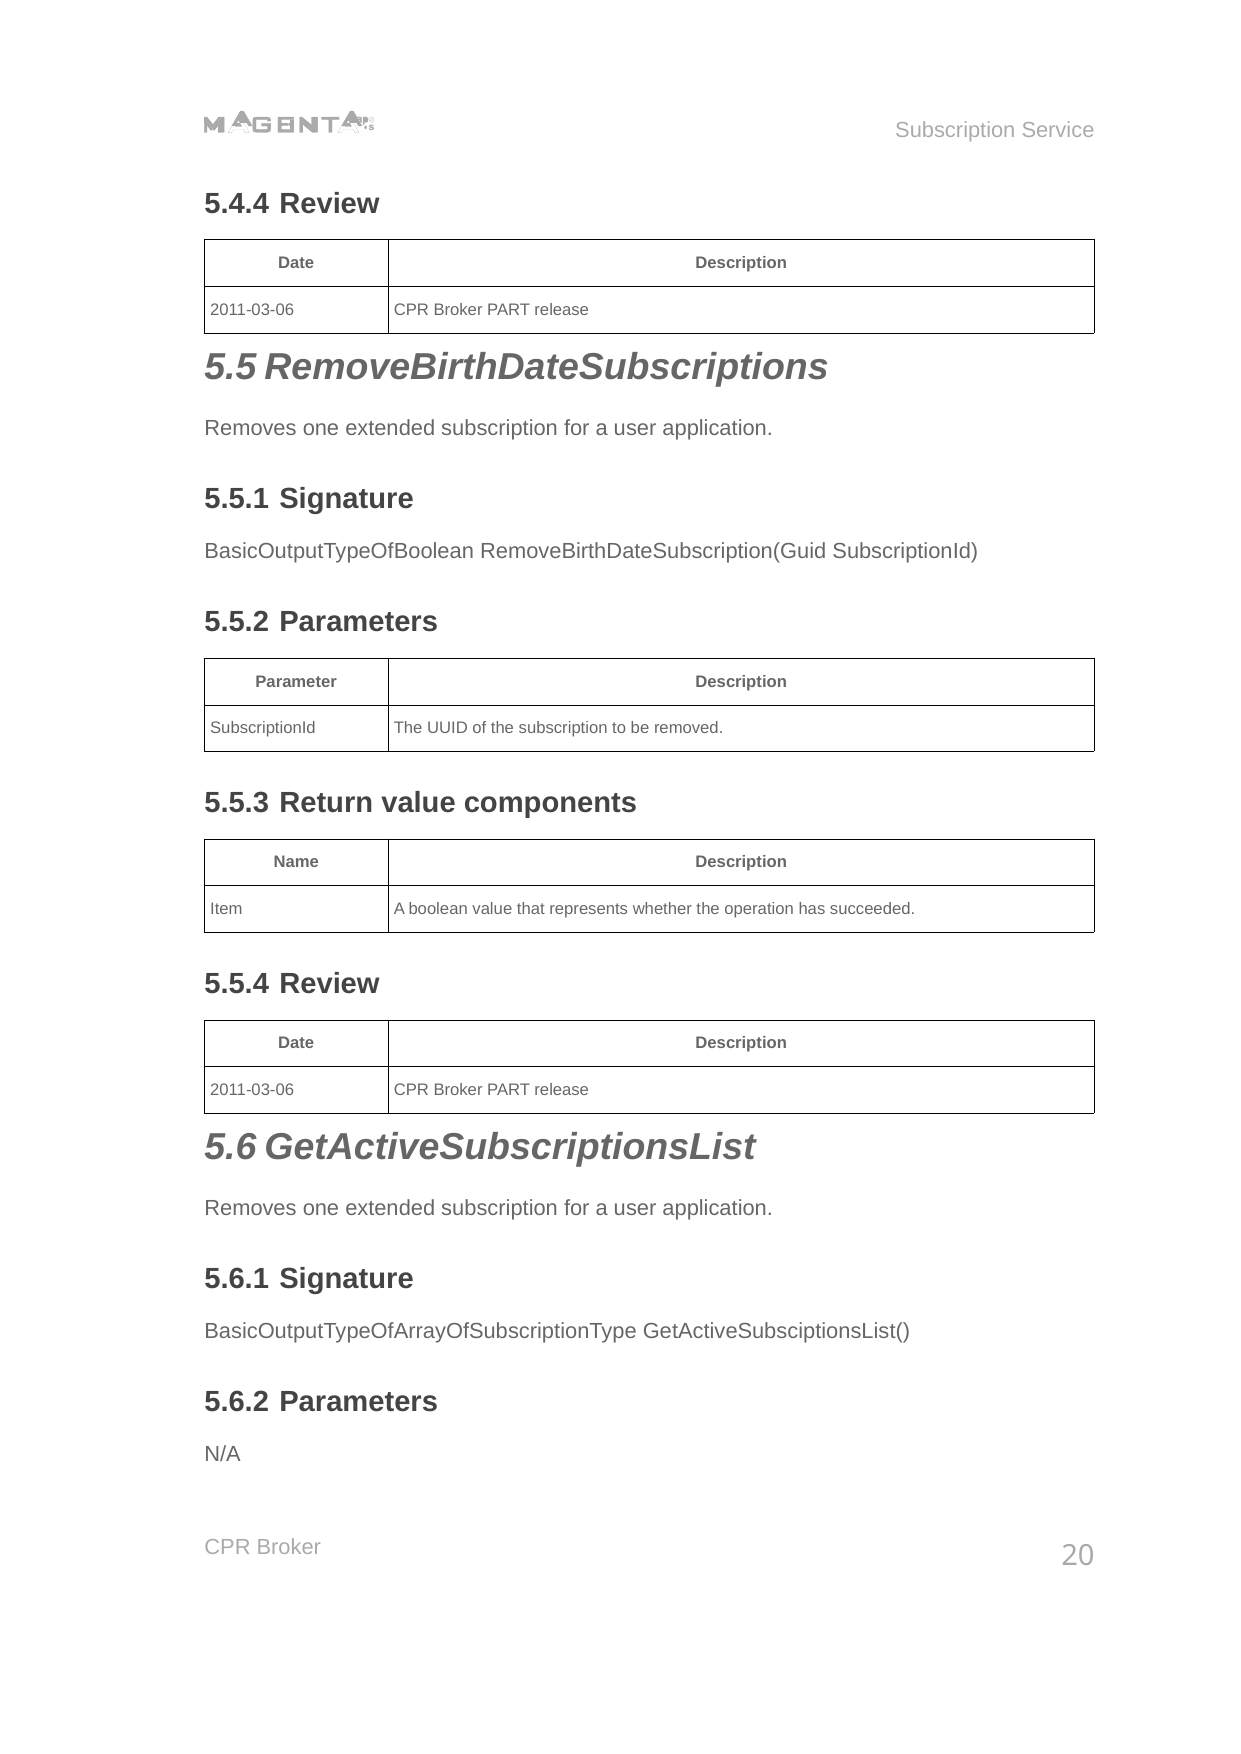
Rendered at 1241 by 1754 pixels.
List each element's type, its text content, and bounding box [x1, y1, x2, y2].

table_header Description [389, 1021, 1094, 1066]
table_cell 2011-03-06 [205, 287, 388, 333]
table_cell SubscriptionId [205, 706, 388, 751]
text Removes one extended subscription for a user application. [204, 412, 1094, 441]
subtitle Signature [204, 1242, 1094, 1301]
subtitle Return value components [204, 766, 1094, 824]
table_cell The UUID of the subscription to be removed. [389, 706, 1094, 751]
table_cell CPR Broker PART release [389, 287, 1094, 333]
table_header Description [389, 840, 1094, 885]
table_header Date [205, 1021, 388, 1066]
table_header Date [205, 240, 388, 286]
text N/A [204, 1438, 1094, 1467]
table_header Description [389, 659, 1094, 704]
subtitle RemoveBirthDateSubscriptions [204, 334, 1094, 391]
table_cell Item [205, 886, 388, 932]
subtitle Review [204, 947, 1094, 1005]
text Removes one extended subscription for a user application. [204, 1192, 1094, 1221]
table_header Description [389, 240, 1094, 286]
subtitle Parameters [204, 1365, 1094, 1423]
subtitle Signature [204, 462, 1094, 520]
table_header Name [205, 840, 388, 885]
table_header Parameter [205, 659, 388, 704]
table_cell CPR Broker PART release [389, 1067, 1094, 1113]
subtitle GetActiveSubscriptionsList [204, 1114, 1094, 1171]
table_cell 2011-03-06 [205, 1067, 388, 1113]
subtitle Parameters [204, 585, 1094, 643]
table_cell A boolean value that represents whether the operation has succeeded. [389, 886, 1094, 932]
text BasicOutputTypeOfArrayOfSubscriptionType GetActiveSubsciptionsList() [204, 1315, 1094, 1344]
text BasicOutputTypeOfBoolean RemoveBirthDateSubscription(Guid SubscriptionId) [204, 535, 1094, 564]
subtitle Review [204, 166, 1094, 225]
